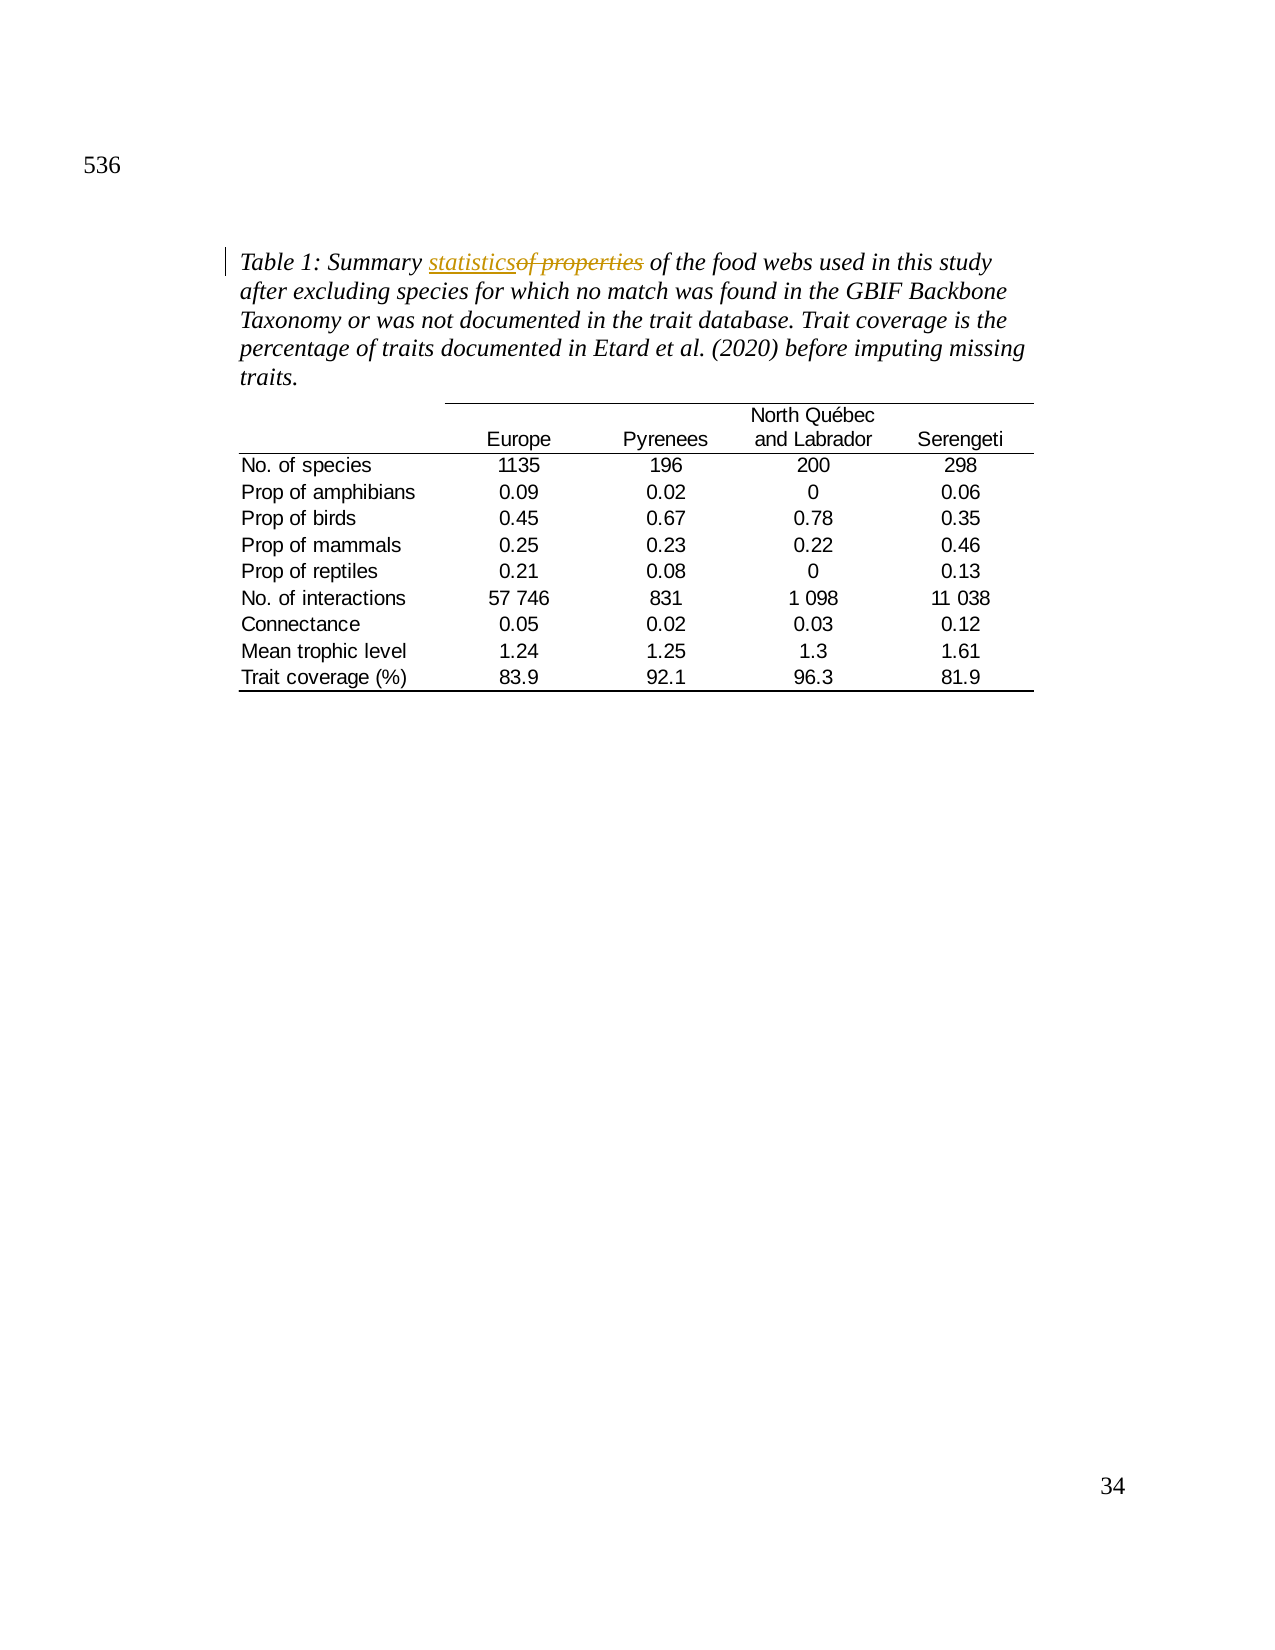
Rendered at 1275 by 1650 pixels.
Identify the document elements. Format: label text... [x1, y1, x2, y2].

text Table 1: Summary statistics of the food webs used in this study after excluding species for which no match was found in the GBIF Backbone Taxonomy or was not documented in the trait database. Trait coverage is the percentage of traits documented in Etard et al. (2020) before imputing missing traits. [239, 247, 1036, 391]
